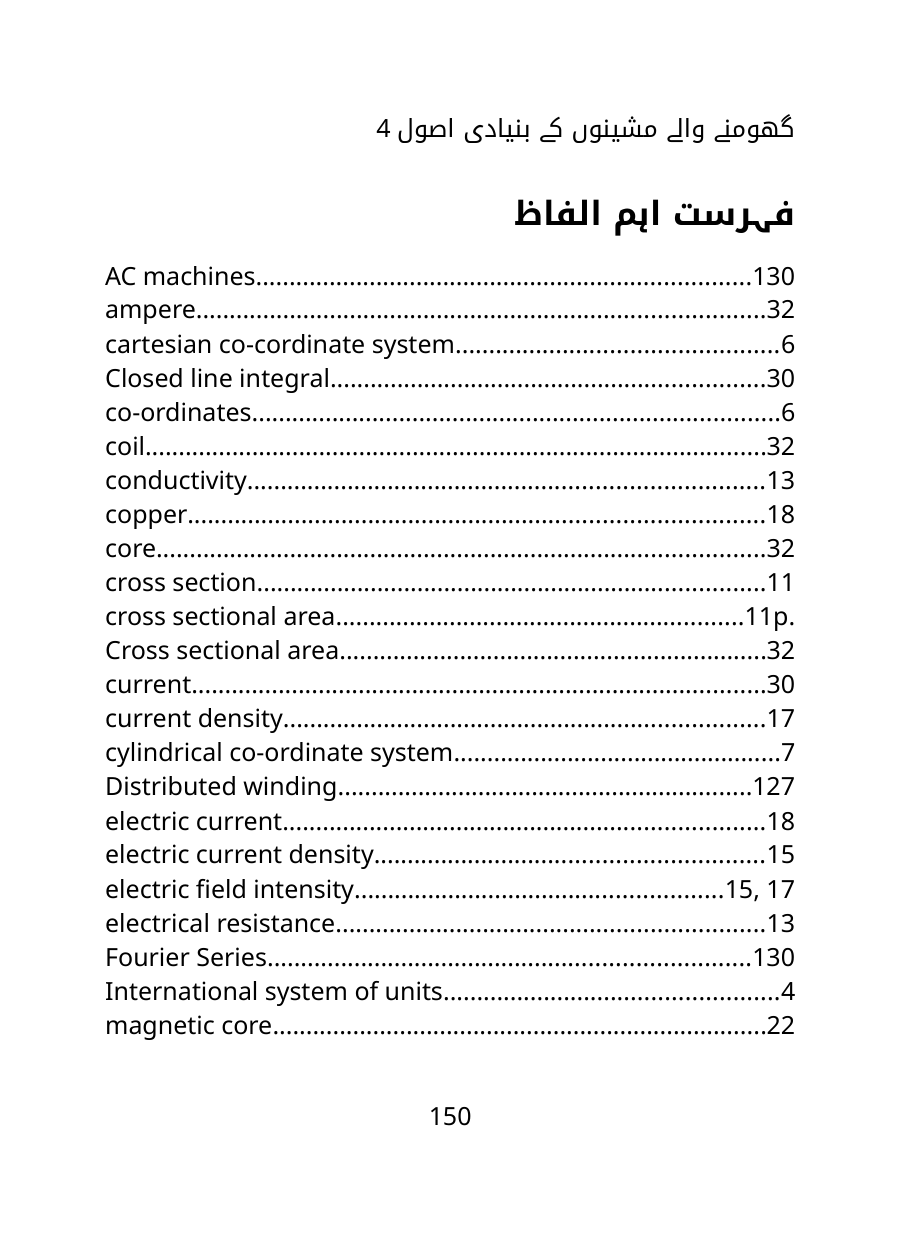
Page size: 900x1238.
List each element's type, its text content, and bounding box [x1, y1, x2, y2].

text conductivity 13 [105, 462, 795, 497]
text Cross sectional area 32 [105, 633, 795, 667]
text current 30 [105, 667, 795, 701]
text cross section 11 [105, 565, 795, 599]
text electric field intensity 15, 17 [105, 871, 795, 905]
text co-ordinates 6 [105, 394, 795, 428]
text cartesian co-cordinate system 6 [105, 326, 795, 360]
text coil 32 [105, 428, 795, 462]
text electric current 18 [105, 803, 795, 837]
text copper 18 [105, 497, 795, 531]
text ampere 32 [105, 292, 795, 326]
text AC machines 130 [105, 258, 795, 292]
text current density 17 [105, 701, 795, 735]
text Distributed winding 127 [105, 769, 795, 803]
subtitle فہرست اہم الفاظ [105, 182, 795, 246]
text Closed line integral 30 [105, 360, 795, 394]
text magnetic core 22 [105, 1007, 795, 1042]
text core 32 [105, 531, 795, 565]
text cross sectional area 11p. [105, 599, 795, 633]
text Fourier Series 130 [105, 939, 795, 973]
text electric current density 15 [105, 837, 795, 871]
text cylindrical co-ordinate system 7 [105, 735, 795, 769]
text electrical resistance 13 [105, 905, 795, 939]
text International system of units 4 [105, 973, 795, 1007]
